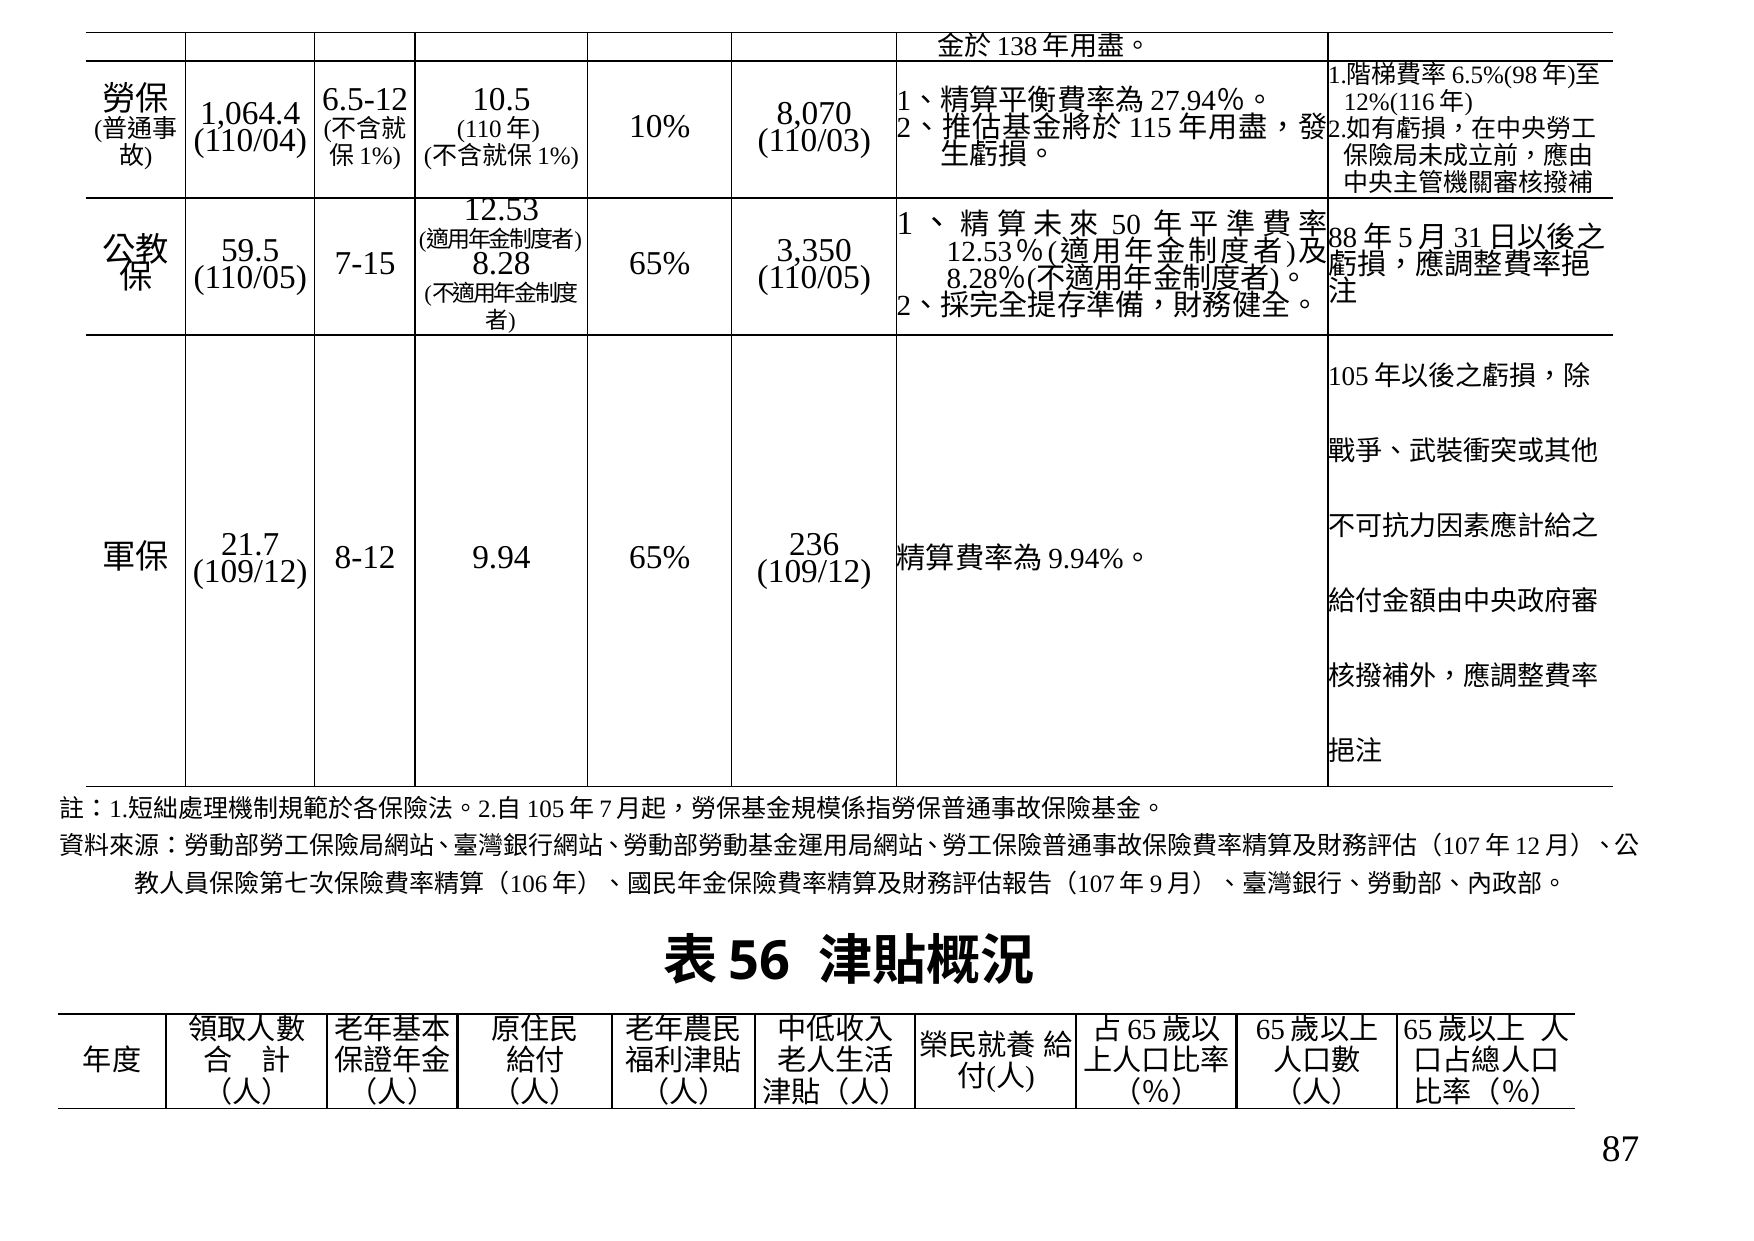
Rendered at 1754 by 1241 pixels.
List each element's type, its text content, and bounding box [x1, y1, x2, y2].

table_cell 236 (109/12) [732, 336, 896, 786]
table_cell 1.階梯費率6.5%(98年)至12%(116年) 2.如有虧損，在中央勞工保險局未成立前，應由中央主管機關審核撥補 [1329, 62, 1612, 197]
table_cell 3,350 (110/05) [732, 199, 896, 334]
table_cell 59.5 (110/05) [186, 199, 314, 334]
table_cell [732, 33, 896, 60]
table_cell [86, 33, 185, 60]
subtitle 表56 津貼概況 [59, 900, 1639, 1012]
table_header 65歲以上 人口占總人口比率（％） [1398, 1015, 1575, 1108]
table_cell [416, 33, 587, 60]
table_cell 10% [588, 62, 731, 197]
table_header 中低收入 老人生活 津貼（人） [756, 1015, 914, 1108]
table_header 老年農民 福利津貼 （人） [613, 1015, 754, 1108]
table_cell [186, 33, 314, 60]
table_cell 1、精算平衡費率為27.94％。 2、推估基金將於115年用盡，發生虧損。 [897, 62, 1327, 197]
table_header 65歲以上 人口數 （人） [1238, 1015, 1396, 1108]
text 註：1.短絀處理機制規範於各保險法。2.自105年7月起，勞保基金規模係指勞保普通事故保險基金。 [59, 787, 1639, 825]
table_header 年度 [58, 1015, 165, 1108]
table_cell [588, 33, 731, 60]
table_header 領取人數 合 計 （人） [167, 1015, 326, 1108]
table_cell 6.5-12 (不含就保1%) [315, 62, 414, 197]
table_cell 8-12 [315, 336, 414, 786]
table_cell 65% [588, 199, 731, 334]
table_header 榮民就養 給付(人) [916, 1015, 1075, 1108]
table_cell 65% [588, 336, 731, 786]
table_header 老年基本 保證年金 （人） [328, 1015, 456, 1108]
table_header 占65歲以上人口比率（％） [1077, 1015, 1235, 1108]
table_cell 1、精算未來50年平準費率12.53％(適用年金制度者)及8.28％(不適用年金制度者)。 2、採完全提存準備，財務健全。 [897, 199, 1327, 334]
table_cell 勞保(普通事故) [86, 62, 185, 197]
table_cell [315, 33, 414, 60]
table_header 原住民 給付 （人） [459, 1015, 611, 1108]
table_cell 軍保 [86, 336, 185, 786]
table_cell 公教保 [86, 199, 185, 334]
table_cell 金於138年用盡。 [897, 33, 1327, 60]
text 資料來源：勞動部勞工保險局網站、臺灣銀行網站、勞動部勞動基金運用局網站、勞工保險普通事故保險費率精算及財務評估（107年12月）、公教人員保險第七次保險費率精算（106年）、國民年金保險費率精算及財務評估報告（107年9月）、臺灣銀行、勞動部、內政部。 [59, 825, 1639, 900]
table_cell 9.94 [416, 336, 587, 786]
table_cell 8,070 (110/03) [732, 62, 896, 197]
table_cell 1,064.4 (110/04) [186, 62, 314, 197]
table_cell 21.7 (109/12) [186, 336, 314, 786]
table_cell 精算費率為9.94%。 [897, 336, 1327, 786]
table_cell 10.5 (110年) (不含就保1%) [416, 62, 587, 197]
table_cell 12.53 (適用年金制度者) 8.28 (不適用年金制度者) [416, 199, 587, 334]
table_cell 7-15 [315, 199, 414, 334]
table_cell 105年以後之虧損，除戰爭、武裝衝突或其他不可抗力因素應計給之給付金額由中央政府審核撥補外，應調整費率挹注 [1329, 336, 1612, 786]
table_cell 88年5月31日以後之虧損，應調整費率挹注 [1329, 199, 1612, 334]
table_cell [1329, 33, 1612, 60]
